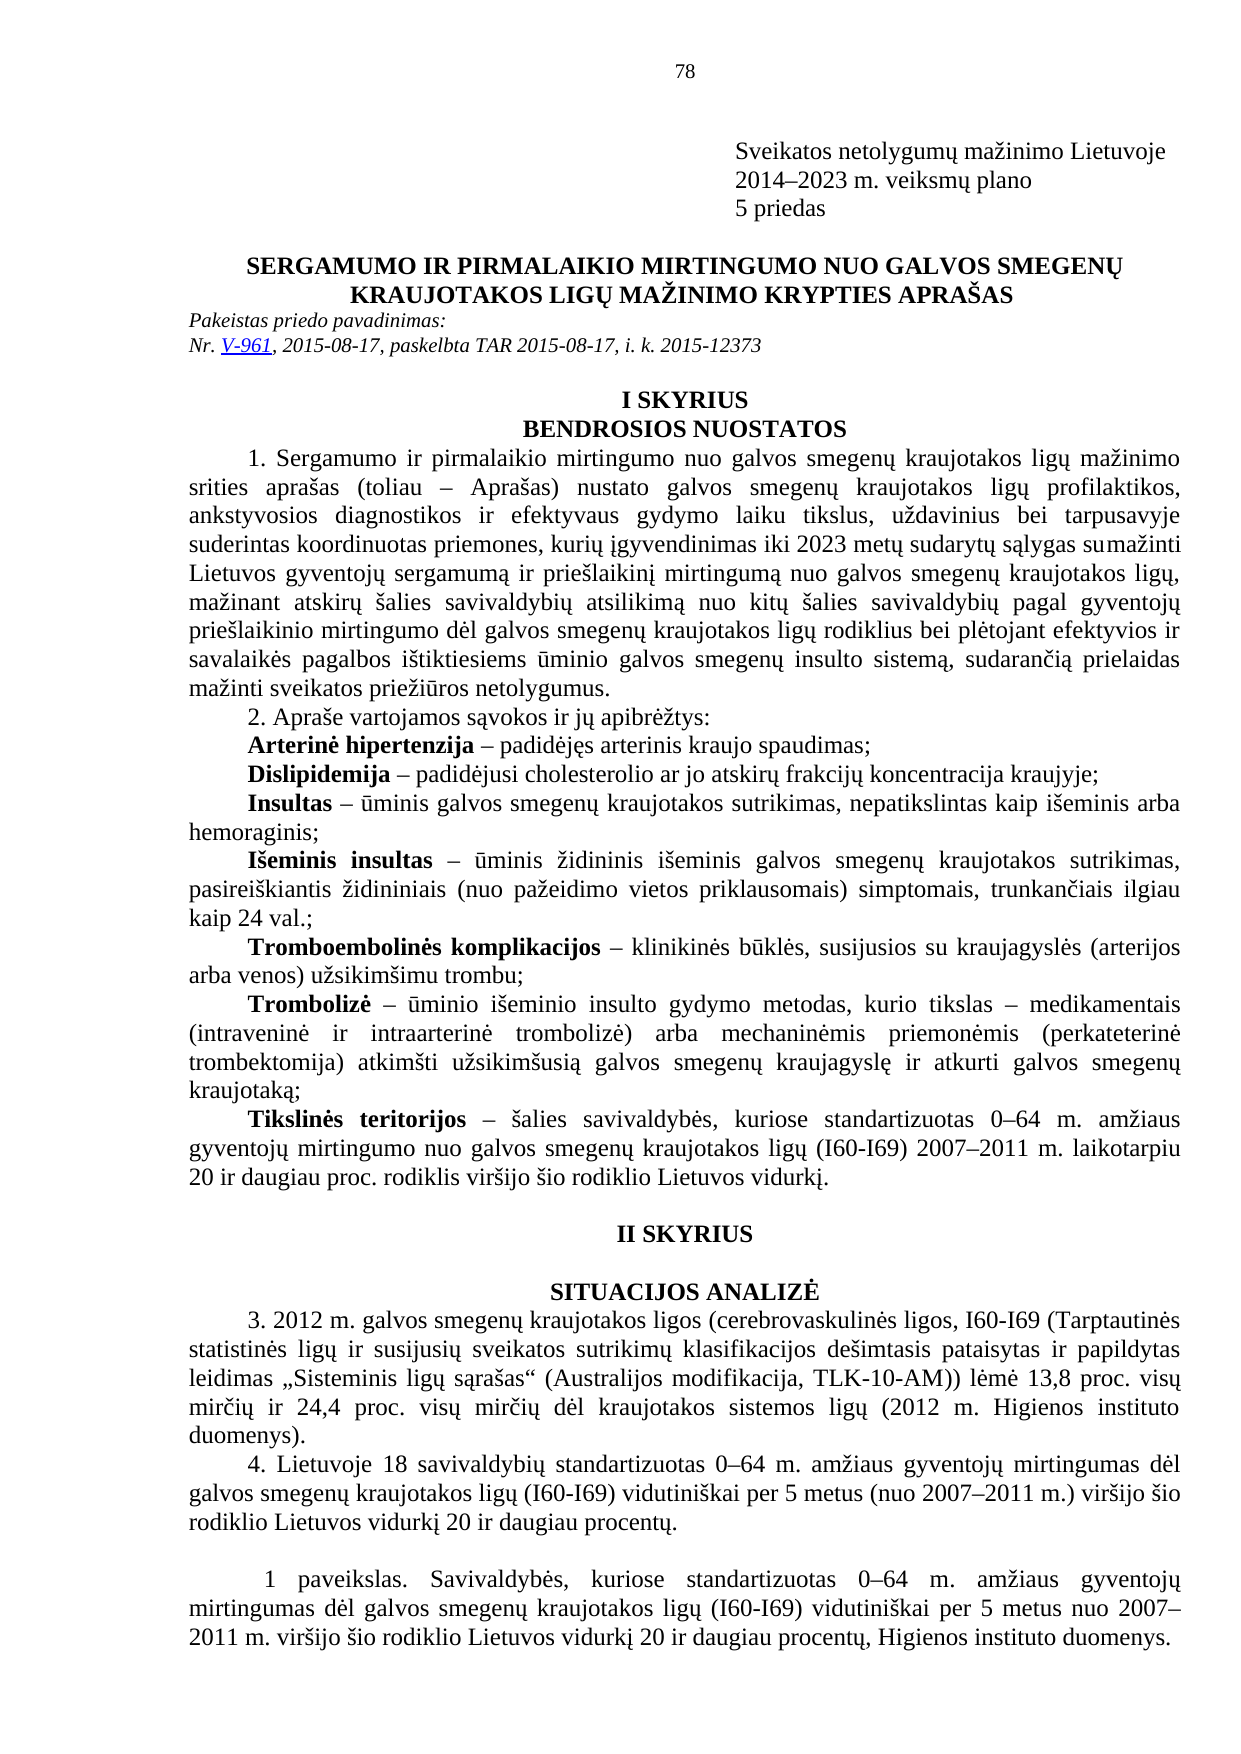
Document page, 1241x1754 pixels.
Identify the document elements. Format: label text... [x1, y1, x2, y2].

text Tikslinės teritorijos – šalies savivaldybės, kuriose standartizuotas 0–64 m. amžiaus gyventojų mirtingumo nuo galvos smegenų kraujotakos ligų (I60-I69) 2007–2011 m. laikotarpiu 20 ir daugiau proc. rodiklis viršijo šio rodiklio Lietuvos vidurkį. [188, 1104, 1181, 1190]
text SERGAMUMO IR PIRMALAIKIO MIRTINGUMO NUO GALVOS SMEGENŲ KRAUJOTAKOS LIGŲ MAŽINIMO KRYPTIES APRAŠAS [188, 251, 1181, 308]
text 1. Sergamumo ir pirmalaikio mirtingumo nuo galvos smegenų kraujotakos ligų mažinimo srities aprašas (toliau – Aprašas) nustato galvos smegenų kraujotakos ligų profilaktikos, ankstyvosios diagnostikos ir efektyvaus gydymo laiku tikslus, uždavinius bei tarpusavyje suderintas koordinuotas priemones, kurių įgyvendinimas iki 2023 metų sudarytų sąlygas sumažinti Lietuvos gyventojų sergamumą ir priešlaikinį mirtingumą nuo galvos smegenų kraujotakos ligų, mažinant atskirų šalies savivaldybių atsilikimą nuo kitų šalies savivaldybių pagal gyventojų priešlaikinio mirtingumo dėl galvos smegenų kraujotakos ligų rodiklius bei plėtojant efektyvios ir savalaikės pagalbos ištiktiesiems ūminio galvos smegenų insulto sistemą, sudarančią prielaidas mažinti sveikatos priežiūros netolygumus. [188, 443, 1181, 702]
text 5 priedas [188, 193, 1181, 222]
text Insultas – ūminis galvos smegenų kraujotakos sutrikimas, nepatikslintas kaip išeminis arba hemoraginis; [188, 788, 1181, 845]
text Trombolizė – ūminio išeminio insulto gydymo metodas, kurio tikslas – medikamentais (intraveninė ir intraarterinė trombolizė) arba mechaninėmis priemonėmis (perkateterinė trombektomija) atkimšti užsikimšusią galvos smegenų kraujagyslę ir atkurti galvos smegenų kraujotaką; [188, 989, 1181, 1104]
text 4. Lietuvoje 18 savivaldybių standartizuotas 0–64 m. amžiaus gyventojų mirtingumas dėl galvos smegenų kraujotakos ligų (I60-I69) vidutiniškai per 5 metus (nuo 2007–2011 m.) viršijo šio rodiklio Lietuvos vidurkį 20 ir daugiau procentų. [188, 1449, 1181, 1535]
text 3. 2012 m. galvos smegenų kraujotakos ligos (cerebrovaskulinės ligos, I60-I69 (Tarptautinės statistinės ligų ir susijusių sveikatos sutrikimų klasifikacijos dešimtasis pataisytas ir papildytas leidimas „Sisteminis ligų sąrašas“ (Australijos modifikacija, TLK-10-AM)) lėmė 13,8 proc. visų mirčių ir 24,4 proc. visų mirčių dėl kraujotakos sistemos ligų (2012 m. Higienos instituto duomenys). [188, 1305, 1181, 1449]
text I SKYRIUS [188, 385, 1181, 414]
text II SKYRIUS [188, 1219, 1181, 1248]
text Išeminis insultas – ūminis židininis išeminis galvos smegenų kraujotakos sutrikimas, pasireiškiantis židininiais (nuo pažeidimo vietos priklausomais) simptomais, trunkančiais ilgiau kaip 24 val.; [188, 845, 1181, 932]
text Pakeistas priedo pavadinimas: [188, 308, 1181, 332]
text SITUACIJOS ANALIZĖ [188, 1277, 1181, 1305]
text 1 paveikslas. Savivaldybės, kuriose standartizuotas 0–64 m. amžiaus gyventojų mirtingumas dėl galvos smegenų kraujotakos ligų (I60-I69) vidutiniškai per 5 metus nuo 2007–2011 m. viršijo šio rodiklio Lietuvos vidurkį 20 ir daugiau procentų, Higienos instituto duomenys. [188, 1564, 1181, 1650]
text Tromboembolinės komplikacijos – klinikinės būklės, susijusios su kraujagyslės (arterijos arba venos) užsikimšimu trombu; [188, 932, 1181, 989]
text Dislipidemija – padidėjusi cholesterolio ar jo atskirų frakcijų koncentracija kraujyje; [188, 759, 1181, 788]
text 2. Apraše vartojamos sąvokos ir jų apibrėžtys: [188, 702, 1181, 730]
text BENDROSIOS NUOSTATOS [188, 414, 1181, 443]
text Arterinė hipertenzija – padidėjęs arterinis kraujo spaudimas; [188, 730, 1181, 759]
text 2014–2023 m. veiksmų plano [188, 165, 1181, 193]
text Sveikatos netolygumų mažinimo Lietuvoje [188, 136, 1181, 165]
text Nr. V-961, 2015-08-17, paskelbta TAR 2015-08-17, i. k. 2015-12373 [188, 332, 1181, 357]
